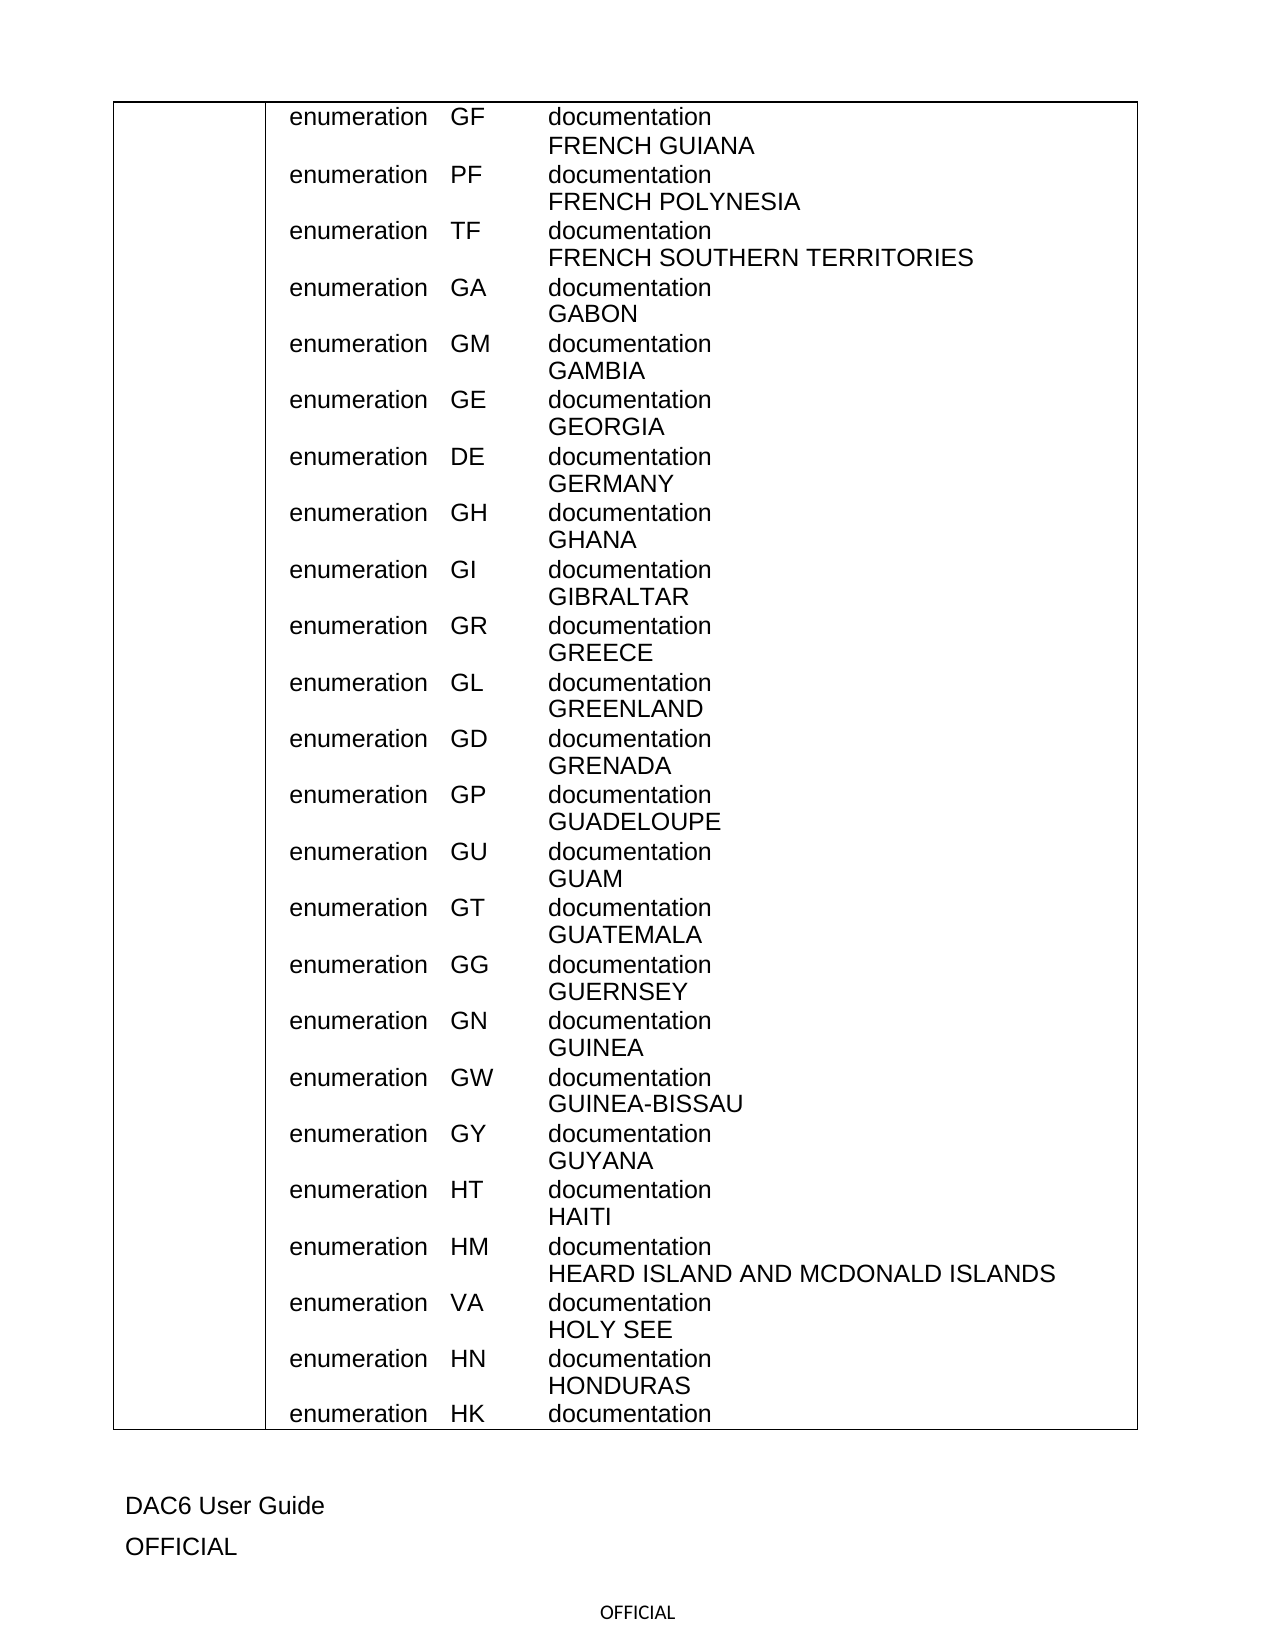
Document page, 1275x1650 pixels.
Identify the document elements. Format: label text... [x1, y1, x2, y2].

table_cell documentation GREENLAND [520, 668, 1137, 724]
table_cell enumeration [266, 894, 438, 950]
table_cell enumeration [266, 216, 438, 273]
table_cell GL [439, 668, 520, 724]
table_cell enumeration [266, 724, 438, 781]
table_cell HK [439, 1401, 520, 1429]
table_cell GA [439, 273, 520, 329]
table_cell documentation GUADELOUPE [520, 781, 1137, 837]
table_cell enumeration [266, 950, 438, 1006]
table_cell documentation GERMANY [520, 442, 1137, 498]
table_cell enumeration [266, 1119, 438, 1176]
table_cell documentation [520, 1401, 1137, 1429]
table_cell enumeration [266, 837, 438, 893]
table_header [114, 103, 265, 1429]
table_cell enumeration [266, 442, 438, 498]
table_cell DE [439, 442, 520, 498]
table_cell documentation HONDURAS [520, 1345, 1137, 1401]
table_header enumeration [266, 103, 438, 160]
table_cell documentation GHANA [520, 499, 1137, 555]
table_cell documentation FRENCH SOUTHERN TERRITORIES [520, 216, 1137, 273]
table_cell documentation GUYANA [520, 1119, 1137, 1176]
table_cell enumeration [266, 1401, 438, 1429]
table_cell documentation GUAM [520, 837, 1137, 893]
table_cell GU [439, 837, 520, 893]
table_cell enumeration [266, 1345, 438, 1401]
table_cell enumeration [266, 781, 438, 837]
table_cell GM [439, 329, 520, 386]
table_cell GH [439, 499, 520, 555]
table_cell GY [439, 1119, 520, 1176]
table_cell GW [439, 1063, 520, 1119]
table_cell GE [439, 386, 520, 442]
table_cell enumeration [266, 1006, 438, 1063]
table_cell GG [439, 950, 520, 1006]
table_cell enumeration [266, 555, 438, 611]
table_cell GN [439, 1006, 520, 1063]
table_cell GD [439, 724, 520, 781]
table_cell documentation GIBRALTAR [520, 555, 1137, 611]
table_cell GI [439, 555, 520, 611]
table_cell PF [439, 160, 520, 216]
table_cell TF [439, 216, 520, 273]
table_cell enumeration [266, 160, 438, 216]
table_cell documentation GUERNSEY [520, 950, 1137, 1006]
table_cell documentation GEORGIA [520, 386, 1137, 442]
table_cell enumeration [266, 1232, 438, 1288]
table_cell documentation GREECE [520, 611, 1137, 668]
table_cell enumeration [266, 611, 438, 668]
table_cell enumeration [266, 1288, 438, 1344]
table_header GF [439, 103, 520, 160]
table_cell enumeration [266, 386, 438, 442]
table_cell documentation GUINEA [520, 1006, 1137, 1063]
table_cell documentation FRENCH POLYNESIA [520, 160, 1137, 216]
table_cell enumeration [266, 273, 438, 329]
table_cell GR [439, 611, 520, 668]
table_cell documentation HAITI [520, 1176, 1137, 1232]
table_cell enumeration [266, 1176, 438, 1232]
table_cell documentation GUINEA-BISSAU [520, 1063, 1137, 1119]
table_cell enumeration [266, 329, 438, 386]
table_cell HN [439, 1345, 520, 1401]
table_cell documentation GABON [520, 273, 1137, 329]
table_cell enumeration [266, 499, 438, 555]
table_cell enumeration [266, 668, 438, 724]
table_cell GT [439, 894, 520, 950]
table_cell HM [439, 1232, 520, 1288]
table_cell enumeration [266, 1063, 438, 1119]
table_header documentation FRENCH GUIANA [520, 103, 1137, 160]
table_cell GP [439, 781, 520, 837]
table_cell documentation GUATEMALA [520, 894, 1137, 950]
table_cell VA [439, 1288, 520, 1344]
table_cell documentation GAMBIA [520, 329, 1137, 386]
table_cell documentation HOLY SEE [520, 1288, 1137, 1344]
table_cell documentation HEARD ISLAND AND MCDONALD ISLANDS [520, 1232, 1137, 1288]
table_cell HT [439, 1176, 520, 1232]
table_cell documentation GRENADA [520, 724, 1137, 781]
